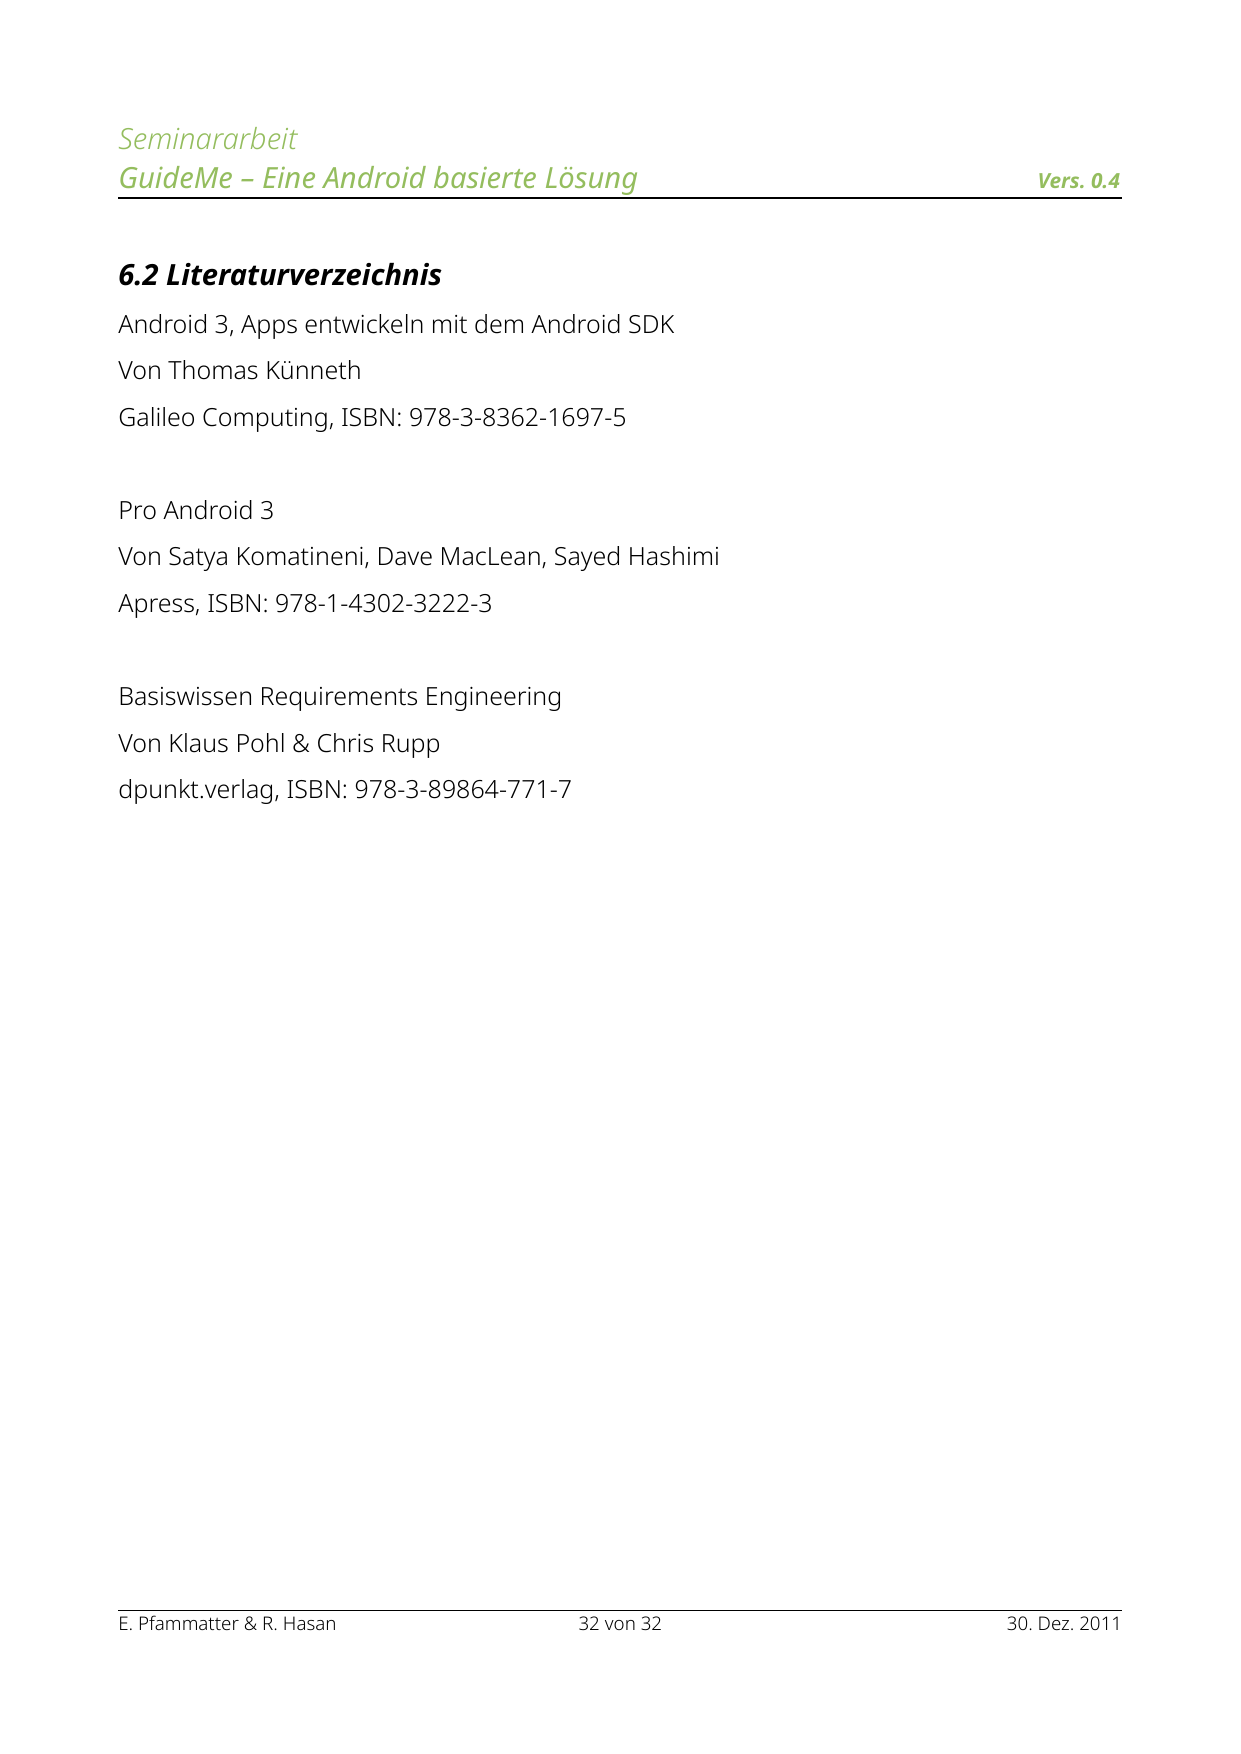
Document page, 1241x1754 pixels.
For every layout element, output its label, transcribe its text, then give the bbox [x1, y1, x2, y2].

subtitle 6.2 Literaturverzeichnis [118, 254, 1122, 294]
text Galileo Computing, ISBN: 978-3-8362-1697-5 [118, 399, 1122, 433]
text Von Thomas Künneth [118, 353, 1122, 387]
text dpunkt.verlag, ISBN: 978-3-89864-771-7 [118, 772, 1122, 806]
text Basiswissen Requirements Engineering [118, 679, 1122, 713]
text Pro Android 3 [118, 492, 1122, 527]
text Von Satya Komatineni, Dave MacLean, Sayed Hashimi [118, 539, 1122, 573]
text Von Klaus Pohl & Chris Rupp [118, 725, 1122, 759]
text Apress, ISBN: 978-1-4302-3222-3 [118, 586, 1122, 620]
text Android 3, Apps entwickeln mit dem Android SDK [118, 306, 1122, 340]
